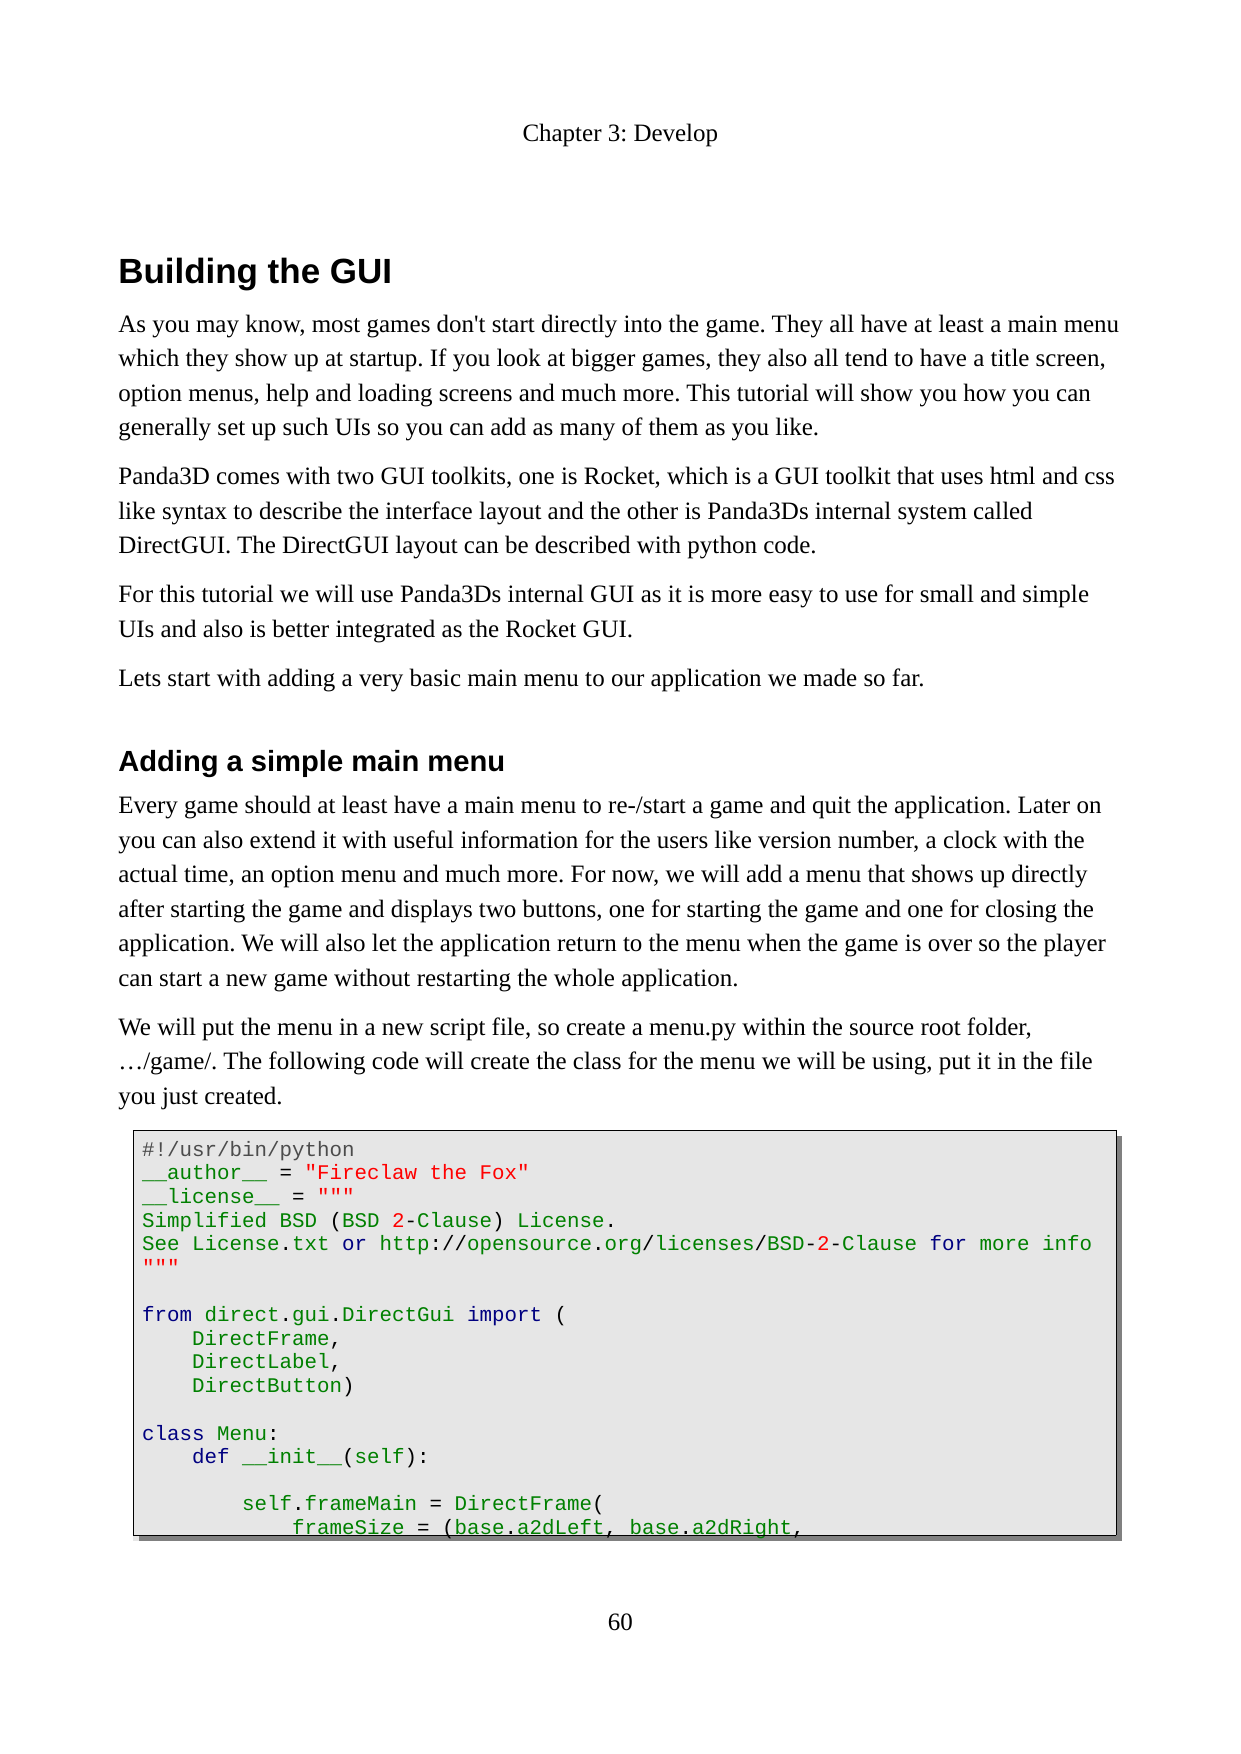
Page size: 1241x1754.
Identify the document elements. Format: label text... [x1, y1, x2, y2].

text class Menu: [134, 1413, 1116, 1437]
text self.frameMain = DirectFrame( [134, 1484, 1116, 1508]
text DirectFrame, [134, 1319, 1116, 1343]
text DirectButton) [134, 1366, 1116, 1390]
text Every game should at least have a main menu to re-/start a game and quit the application. Later on you can also extend it with useful information for the users like version number, a clock with the actual time, an option menu and much more. For now, we will add a menu that shows up directly after starting the game and displays two buttons, one for starting the game and one for closing the application. We will also let the application return to the menu when the game is over so the player can start a new game without restarting the whole application. [118, 790, 1122, 991]
text """ [134, 1248, 1116, 1272]
subtitle Adding a simple main menu [118, 744, 1122, 778]
text Panda3D comes with two GUI toolkits, one is Rocket, which is a GUI toolkit that uses html and css like syntax to describe the interface layout and the other is Panda3Ds internal system called DirectGUI. The DirectGUI layout can be described with python code. [118, 461, 1122, 559]
subtitle Building the GUI [118, 250, 1122, 290]
text For this tutorial we will use Panda3Ds internal GUI as it is more easy to use for small and simple UIs and also is better integrated as the Rocket GUI. [118, 579, 1122, 642]
text __author__ = "Fireclaw the Fox" [134, 1153, 1116, 1177]
text def __init__(self): [134, 1437, 1116, 1461]
text #!/usr/bin/python [134, 1131, 1116, 1153]
text from direct.gui.DirectGui import ( [134, 1295, 1116, 1319]
text We will put the menu in a new script file, so create a menu.py within the source root folder, …/game/. The following code will create the class for the menu we will be using, put it in the file you just created. [118, 1012, 1122, 1109]
text __license__ = """ [134, 1177, 1116, 1201]
text See License.txt or http://opensource.org/licenses/BSD-2-Clause for more info [134, 1224, 1116, 1248]
text Lets start with adding a very basic main menu to our application we made so far. [118, 663, 1122, 692]
text Simplified BSD (BSD 2-Clause) License. [134, 1201, 1116, 1224]
text As you may know, most games don't start directly into the game. They all have at least a main menu which they show up at startup. If you look at bigger games, they also all tend to have a title screen, option menus, help and loading screens and much more. This tutorial will show you how you can generally set up such UIs so you can add as many of them as you like. [118, 309, 1122, 441]
text DirectLabel, [134, 1343, 1116, 1366]
text frameSize = (base.a2dLeft, base.a2dRight, [134, 1508, 1116, 1535]
